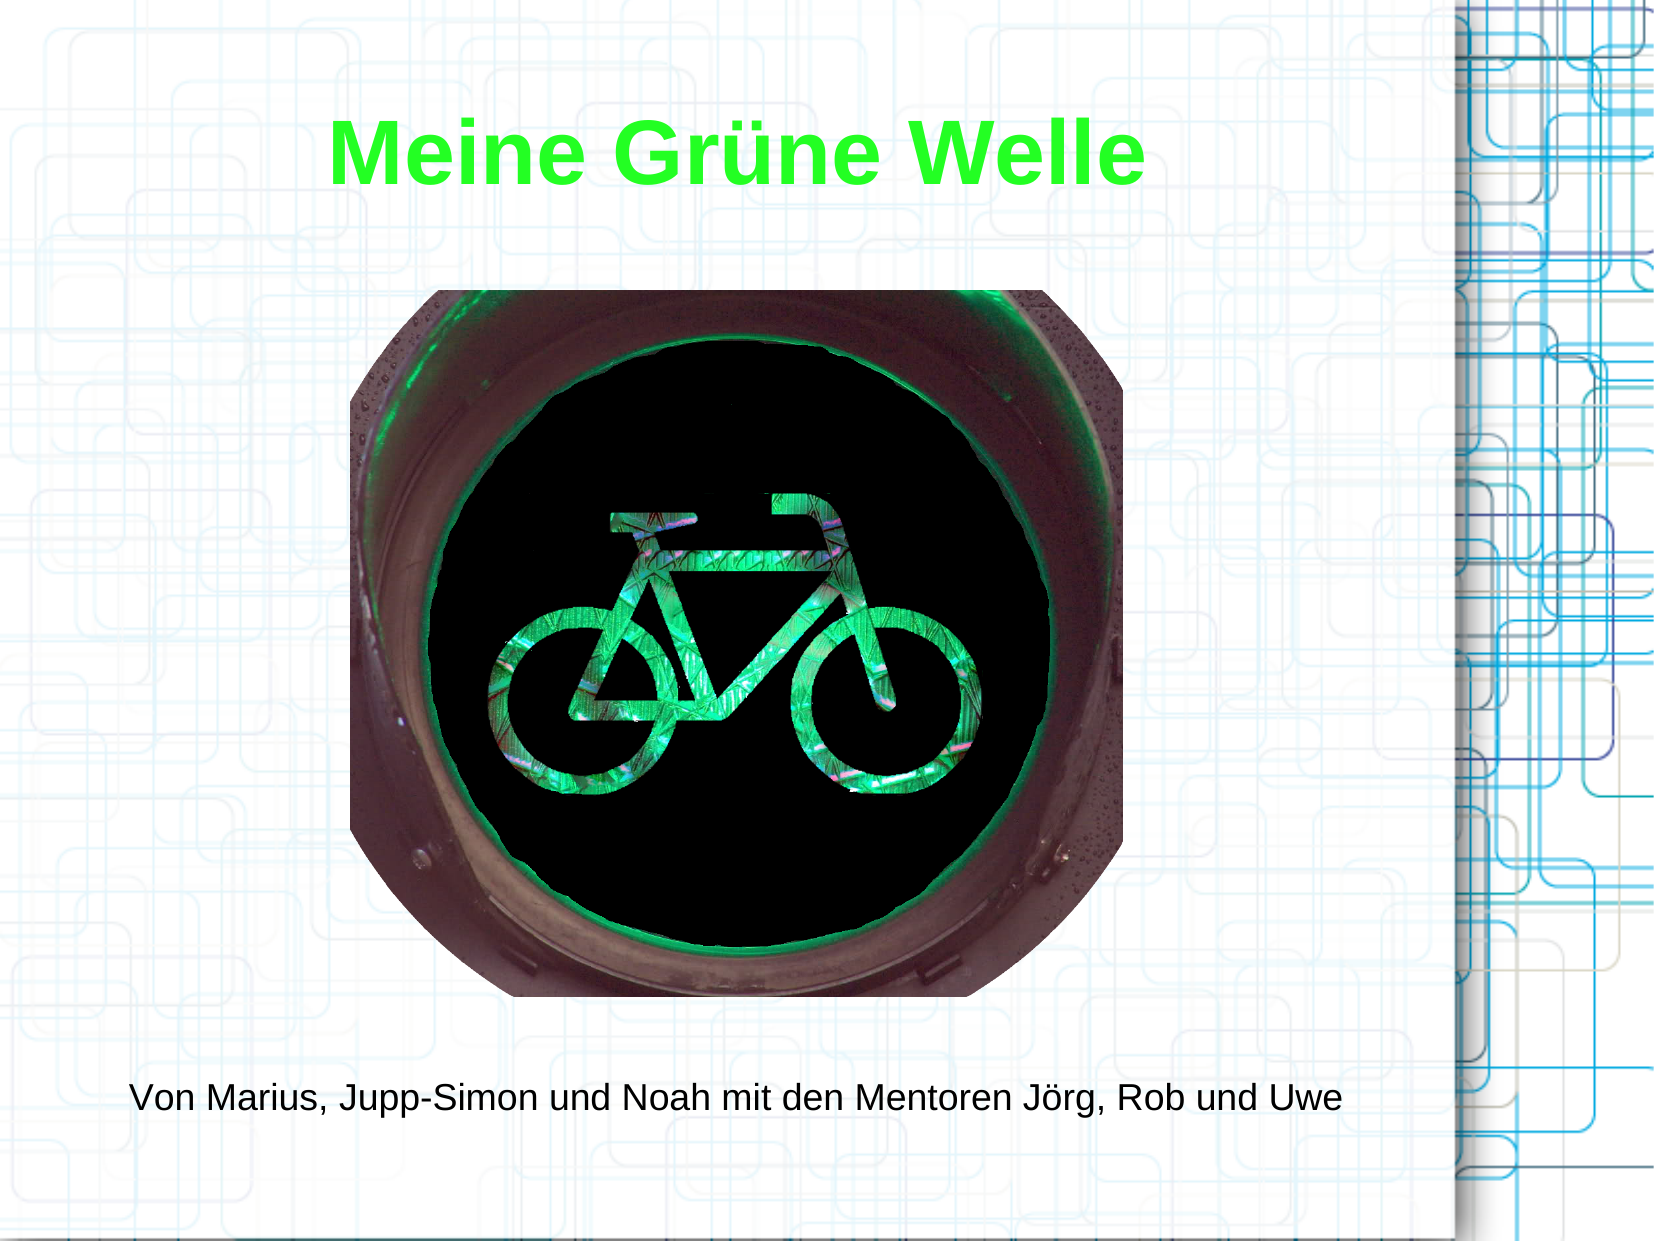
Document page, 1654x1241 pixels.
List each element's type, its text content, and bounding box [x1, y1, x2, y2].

text_box Von Marius, Jupp-Simon und Noah mit den Mentoren Jörg, Rob und Uwe [114, 1069, 1358, 1127]
picture [0, 0, 1654, 1241]
title Meine Grüne Welle [59, 49, 1418, 257]
